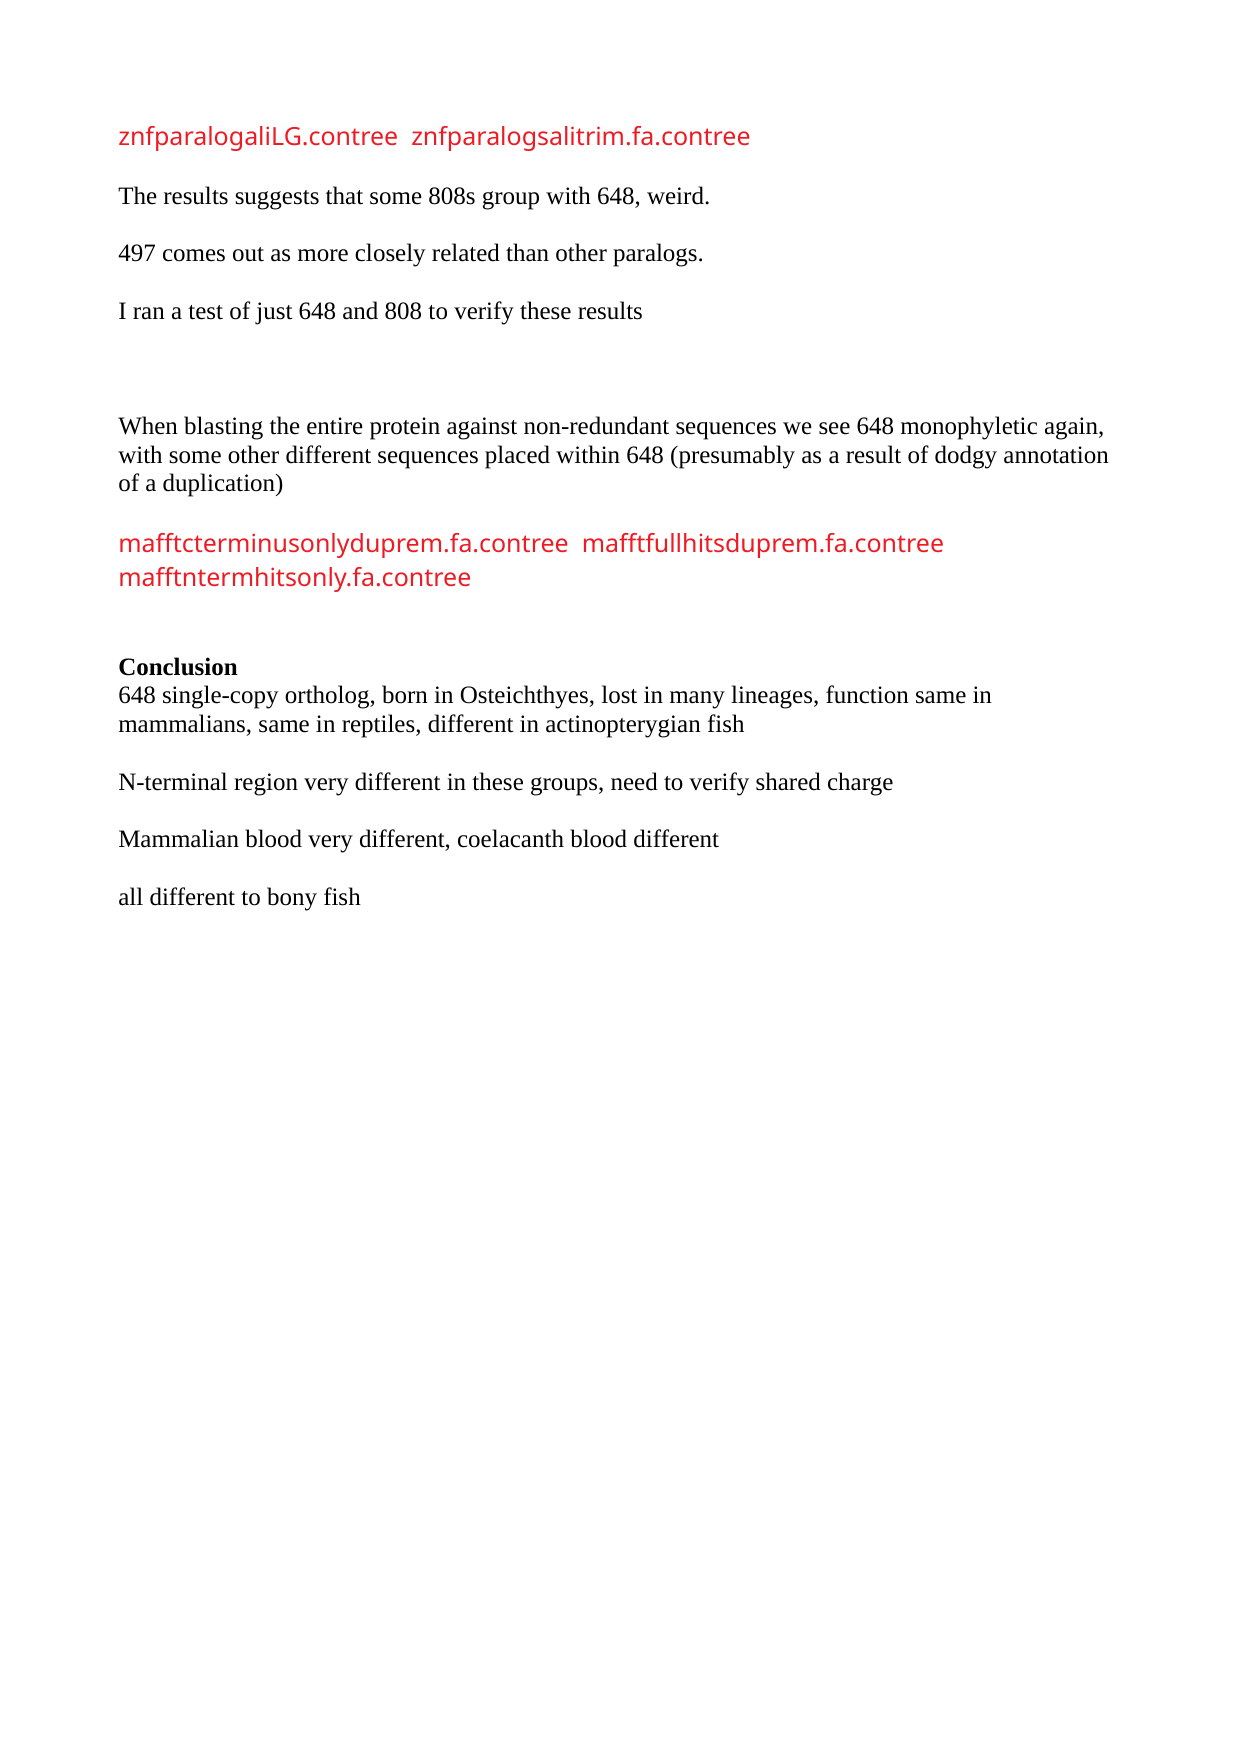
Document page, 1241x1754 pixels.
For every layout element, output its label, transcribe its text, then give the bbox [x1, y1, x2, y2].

text znfparalogaliLG.contree znfparalogsalitrim.fa.contree [118, 118, 1122, 152]
text The results suggests that some 808s group with 648, weird. [118, 181, 1122, 210]
text I ran a test of just 648 and 808 to verify these results [118, 296, 1122, 325]
text all different to bony fish [118, 882, 1122, 910]
text When blasting the entire protein against non-redundant sequences we see 648 monophyletic again, with some other different sequences placed within 648 (presumably as a result of dodgy annotation of a duplication) [118, 411, 1122, 497]
text mafftcterminusonlyduprem.fa.contree mafftfullhitsduprem.fa.contree mafftntermhitsonly.fa.contree [118, 526, 1122, 594]
text 648 single-copy ortholog, born in Osteichthyes, lost in many lineages, function same in mammalians, same in reptiles, different in actinopterygian fish [118, 680, 1122, 738]
text 497 comes out as more closely related than other paralogs. [118, 238, 1122, 267]
text Conclusion [118, 623, 1122, 680]
text Mammalian blood very different, coelacanth blood different [118, 824, 1122, 853]
text N-terminal region very different in these groups, need to verify shared charge [118, 767, 1122, 795]
